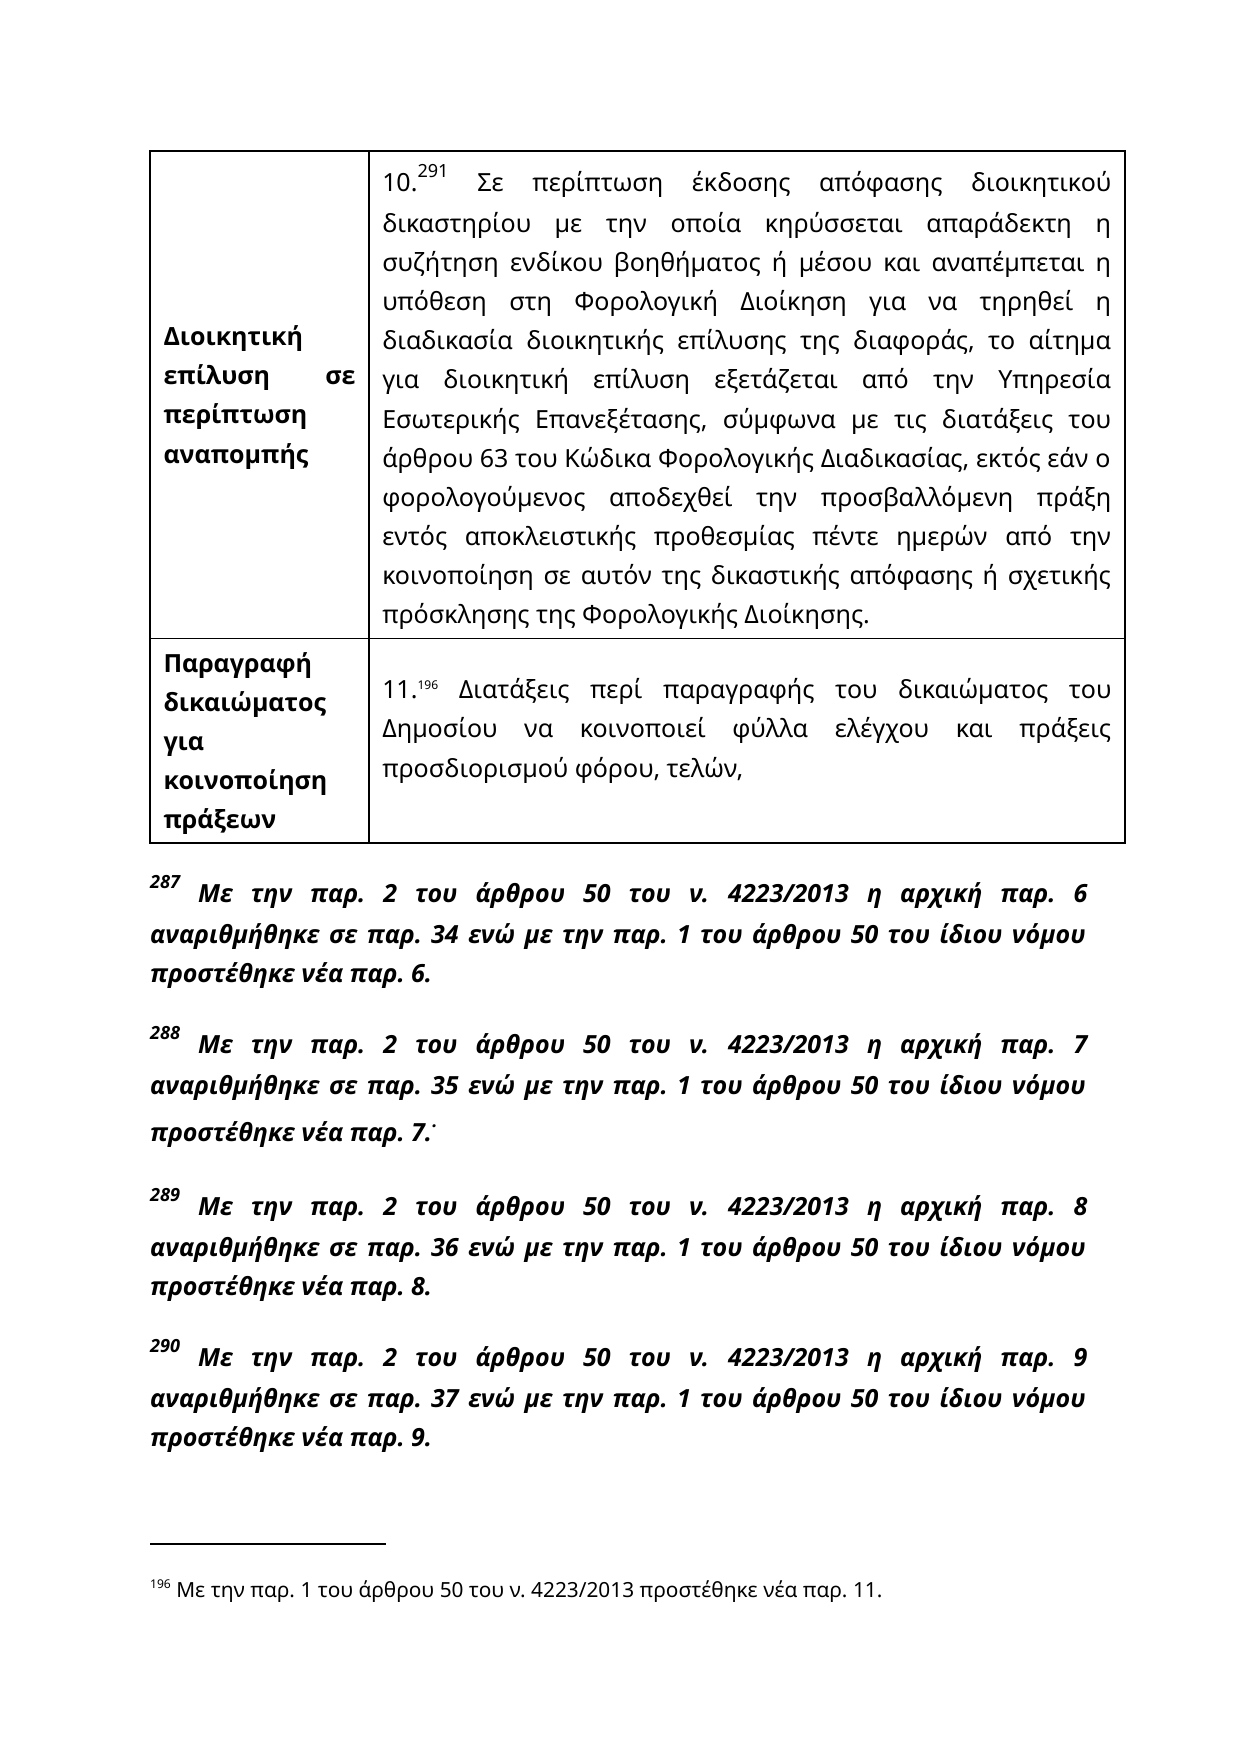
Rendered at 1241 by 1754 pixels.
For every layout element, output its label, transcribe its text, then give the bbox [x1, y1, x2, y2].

table_cell Διοικητική επίλυση σε περίπτωση αναπομπής [151, 152, 368, 637]
text 290 Με την παρ. 2 του άρθρου 50 του ν. 4223/2013 η αρχική παρ. 9 αναριθμήθηκε σε παρ. 37 ενώ με την παρ. 1 του άρθρου 50 του ίδιου νόμου προστέθηκε νέα παρ. 9. [150, 1333, 1090, 1454]
text 288 Με την παρ. 2 του άρθρου 50 του ν. 4223/2013 η αρχική παρ. 7 αναριθμήθηκε σε παρ. 35 ενώ με την παρ. 1 του άρθρου 50 του ίδιου νόμου προστέθηκε νέα παρ. 7.. [150, 1020, 1090, 1151]
text 289 Με την παρ. 2 του άρθρου 50 του ν. 4223/2013 η αρχική παρ. 8 αναριθμήθηκε σε παρ. 36 ενώ με την παρ. 1 του άρθρου 50 του ίδιου νόμου προστέθηκε νέα παρ. 8. [150, 1182, 1090, 1303]
table_cell 10.291 Σε περίπτωση έκδοσης απόφασης διοικητικού δικαστηρίου με την οποία κηρύσσεται απαράδεκτη η συζήτηση ενδίκου βοηθήματος ή μέσου και αναπέμπεται η υπόθεση στη Φορολογική Διοίκηση για να τηρηθεί η διαδικασία διοικητικής επίλυσης της διαφοράς, το αίτημα για διοικητική επίλυση εξετάζεται από την Υπηρεσία Εσωτερικής Επανεξέτασης, σύμφωνα με τις διατάξεις του άρθρου 63 του Κώδικα Φορολογικής Διαδικασίας, εκτός εάν ο φορολογούμενος αποδεχθεί την προσβαλλόμενη πράξη εντός αποκλειστικής προθεσμίας πέντε ημερών από την κοινοποίηση σε αυτόν της δικαστικής απόφασης ή σχετικής πρόσκλησης της Φορολογικής Διοίκησης. [370, 152, 1124, 637]
table_cell 11. Διατάξεις περί παραγραφής του δικαιώματος του Δημοσίου να κοινοποιεί φύλλα ελέγχου και πράξεις προσδιορισμού φόρου, τελών, [370, 639, 1124, 842]
text 287 Με την παρ. 2 του άρθρου 50 του ν. 4223/2013 η αρχική παρ. 6 αναριθμήθηκε σε παρ. 34 ενώ με την παρ. 1 του άρθρου 50 του ίδιου νόμου προστέθηκε νέα παρ. 6. [150, 869, 1090, 990]
table_cell Παραγραφή δικαιώματος για κοινοποίηση πράξεων [151, 639, 368, 842]
